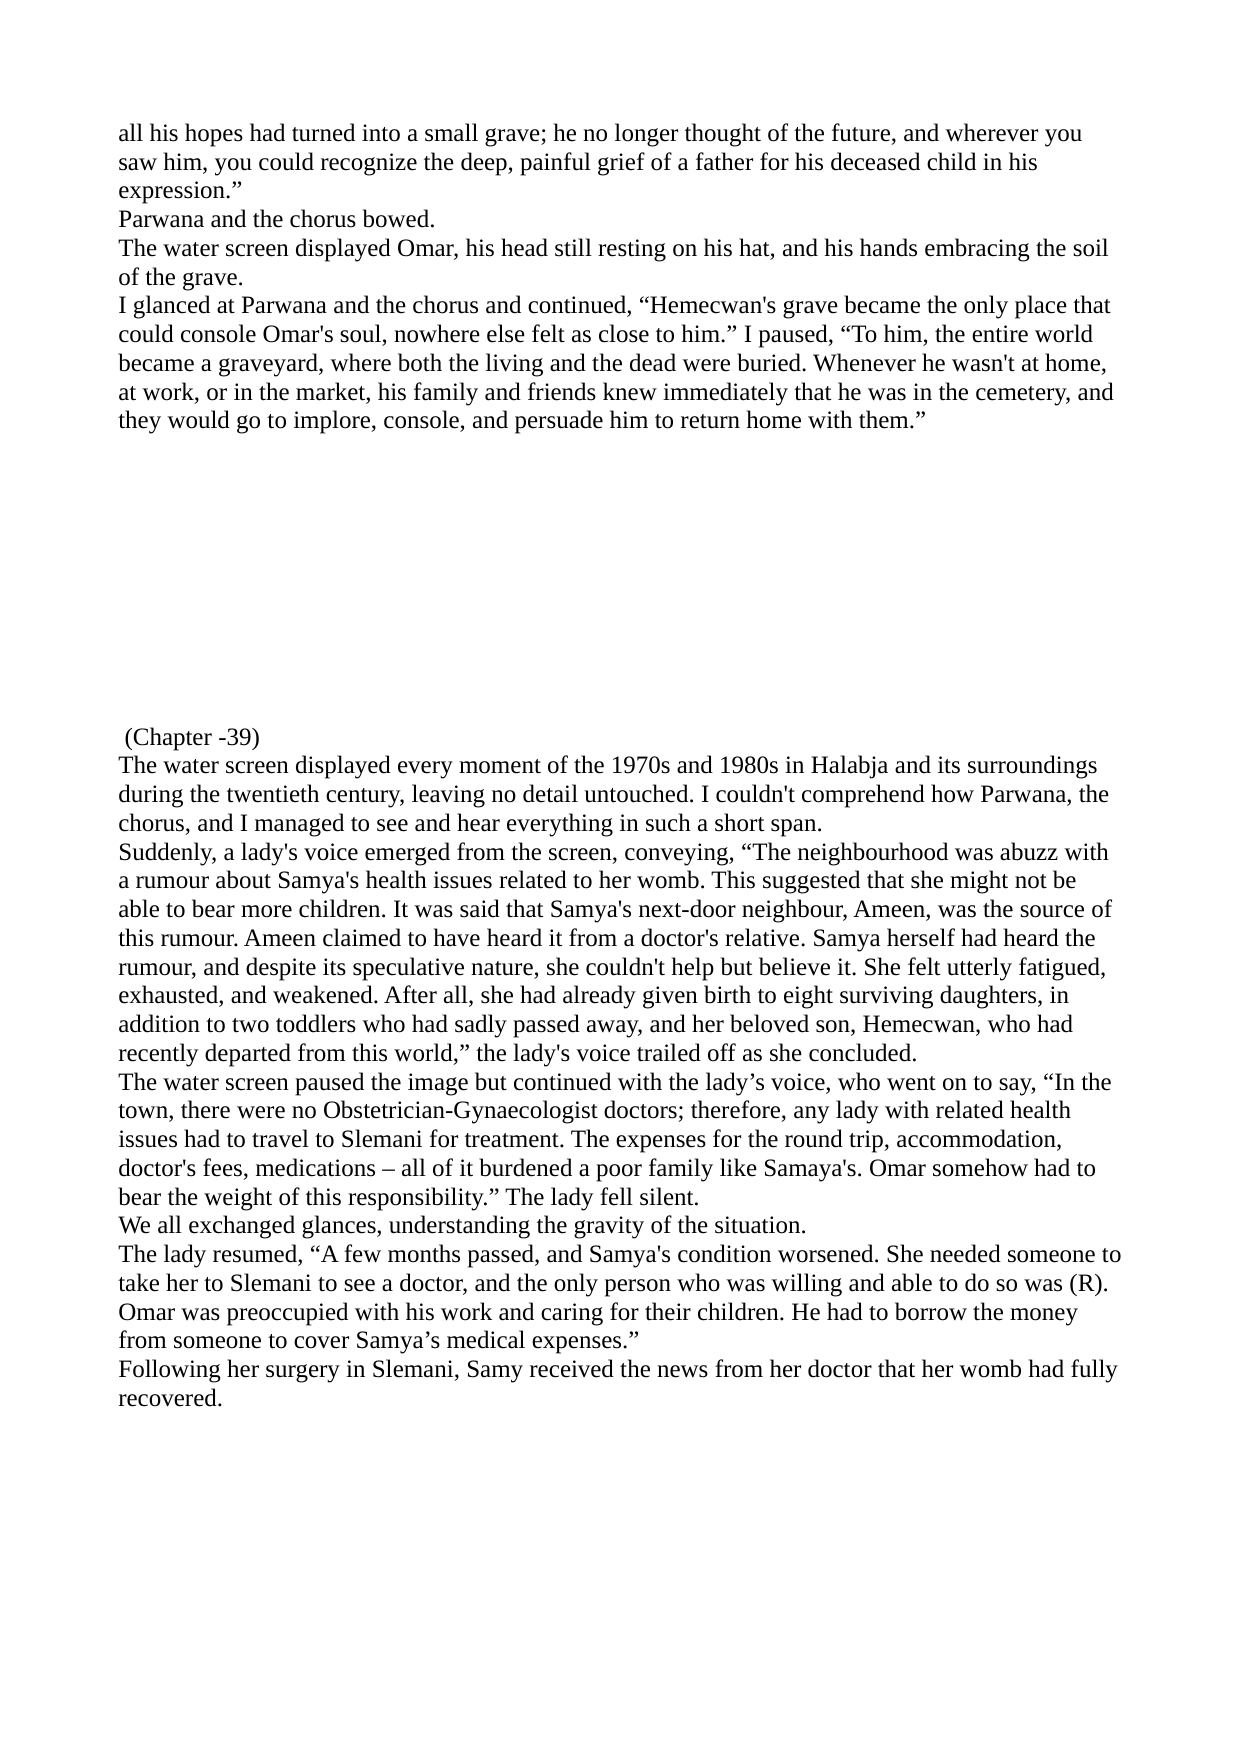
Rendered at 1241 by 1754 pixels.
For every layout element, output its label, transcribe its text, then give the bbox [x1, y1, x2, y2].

text all his hopes had turned into a small grave; he no longer thought of the future, and wherever you saw him, you could recognize the deep, painful grief of a father for his deceased child in his expression.” [118, 118, 1122, 204]
text Parwana and the chorus bowed. [118, 204, 1122, 233]
text I glanced at Parwana and the chorus and continued, “Hemecwan's grave became the only place that could console Omar's soul, nowhere else felt as close to him.” I paused, “To him, the entire world became a graveyard, where both the living and the dead were buried. Whenever he wasn't at home, at work, or in the market, his family and friends knew immediately that he was in the cemetery, and they would go to implore, console, and persuade him to return home with them.” [118, 291, 1122, 434]
text The water screen paused the image but continued with the lady’s voice, who went on to say, “In the town, there were no Obstetrician-Gynaecologist doctors; therefore, any lady with related health issues had to travel to Slemani for treatment. The expenses for the round trip, accommodation, doctor's fees, medications – all of it burdened a poor family like Samaya's. Omar somehow had to bear the weight of this responsibility.” The lady fell silent. [118, 1067, 1122, 1211]
text Following her surgery in Slemani, Samy received the news from her doctor that her womb had fully recovered. [118, 1354, 1122, 1412]
text The lady resumed, “A few months passed, and Samya's condition worsened. She needed someone to take her to Slemani to see a doctor, and the only person who was willing and able to do so was (R). Omar was preoccupied with his work and caring for their children. He had to borrow the money from someone to cover Samya’s medical expenses.” [118, 1239, 1122, 1354]
text We all exchanged glances, understanding the gravity of the situation. [118, 1211, 1122, 1239]
text The water screen displayed every moment of the 1970s and 1980s in Halabja and its surroundings during the twentieth century, leaving no detail untouched. I couldn't comprehend how Parwana, the chorus, and I managed to see and hear everything in such a short span. [118, 751, 1122, 837]
text Suddenly, a lady's voice emerged from the screen, conveying, “The neighbourhood was abuzz with a rumour about Samya's health issues related to her womb. This suggested that she might not be able to bear more children. It was said that Samya's next-door neighbour, Ameen, was the source of this rumour. Ameen claimed to have heard it from a doctor's relative. Samya herself had heard the rumour, and despite its speculative nature, she couldn't help but believe it. She felt utterly fatigued, exhausted, and weakened. After all, she had already given birth to eight surviving daughters, in addition to two toddlers who had sadly passed away, and her beloved son, Hemecwan, who had recently departed from this world,” the lady's voice trailed off as she concluded. [118, 837, 1122, 1067]
text (Chapter -39) [118, 722, 1122, 751]
text The water screen displayed Omar, his head still resting on his hat, and his hands embracing the soil of the grave. [118, 233, 1122, 291]
